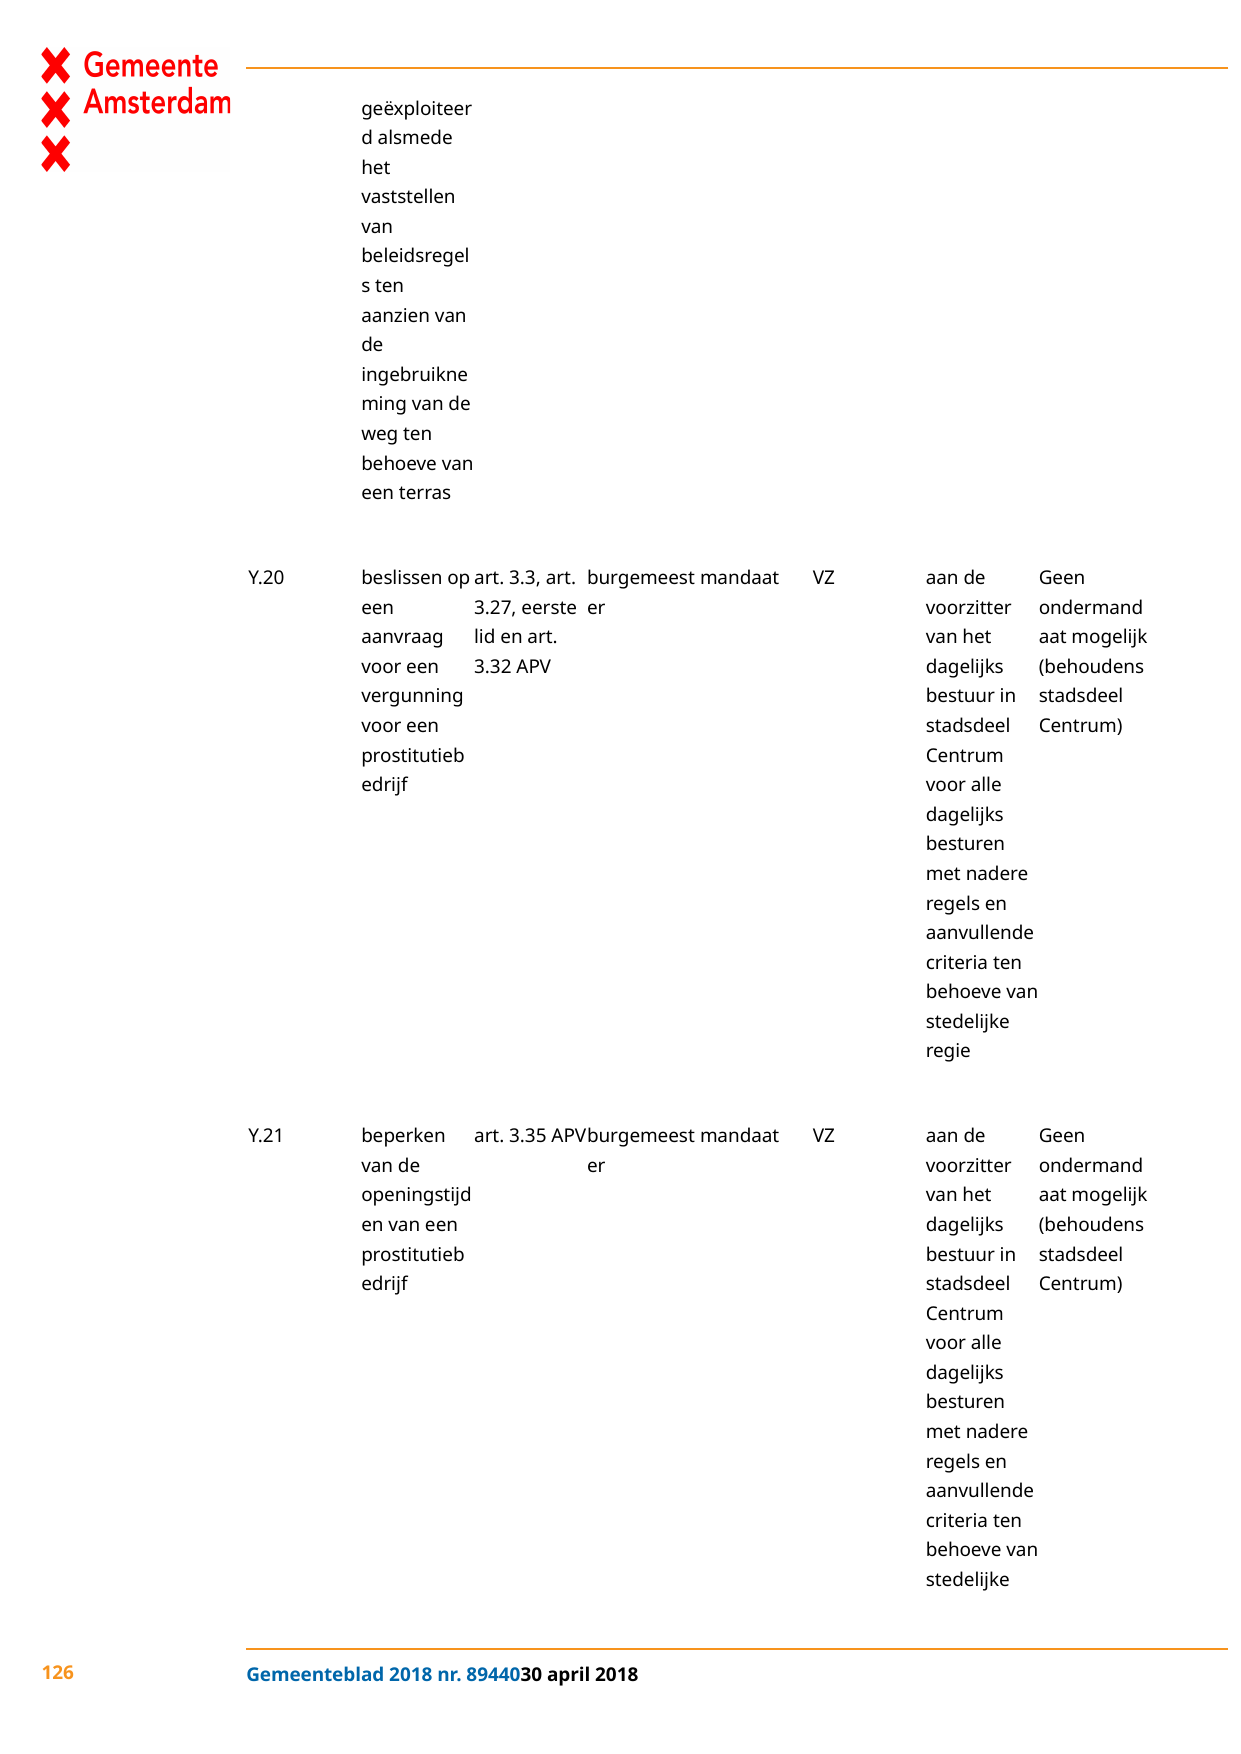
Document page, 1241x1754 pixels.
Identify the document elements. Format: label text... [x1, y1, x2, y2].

table_cell [813, 95, 926, 535]
table_cell Y.20 [248, 535, 361, 1093]
table_cell [474, 95, 587, 535]
table_cell art. 3.35 APV [474, 1093, 587, 1592]
table_cell mandaat [700, 1093, 813, 1592]
table_cell Geen ondermandaat mogelijk (behoudens stadsdeel Centrum) [1039, 1093, 1152, 1592]
table_cell Geen ondermandaat mogelijk (behoudens stadsdeel Centrum) [1039, 535, 1152, 1093]
table_cell aan de voorzitter van het dagelijks bestuur in stadsdeel Centrum voor alle dagelijks besturen met nadere regels en aanvullende criteria ten behoeve van stedelijke [926, 1093, 1038, 1592]
table_cell beslissen op een aanvraag voor een vergunning voor een prostitutiebedrijf [361, 535, 474, 1093]
table_cell [248, 95, 361, 535]
table_cell art. 3.3, art. 3.27, eerste lid en art. 3.32 APV [474, 535, 587, 1093]
table_cell [1039, 95, 1152, 535]
table_cell mandaat [700, 535, 813, 1093]
table_cell aan de voorzitter van het dagelijks bestuur in stadsdeel Centrum voor alle dagelijks besturen met nadere regels en aanvullende criteria ten behoeve van stedelijke regie [926, 535, 1038, 1093]
table_cell VZ [813, 1093, 926, 1592]
table_cell [700, 95, 813, 535]
table_cell geëxploiteerd alsmede het vaststellen van beleidsregels ten aanzien van de ingebruikneming van de weg ten behoeve van een terras [361, 95, 474, 535]
table_cell beperken van de openingstijden van een prostitutiebedrijf [361, 1093, 474, 1592]
table_cell burgemeester [587, 1093, 700, 1592]
table_cell [587, 95, 700, 535]
picture [41, 47, 231, 172]
table_cell [926, 95, 1038, 535]
table_cell burgemeester [587, 535, 700, 1093]
table_cell VZ [813, 535, 926, 1093]
table_cell Y.21 [248, 1093, 361, 1592]
